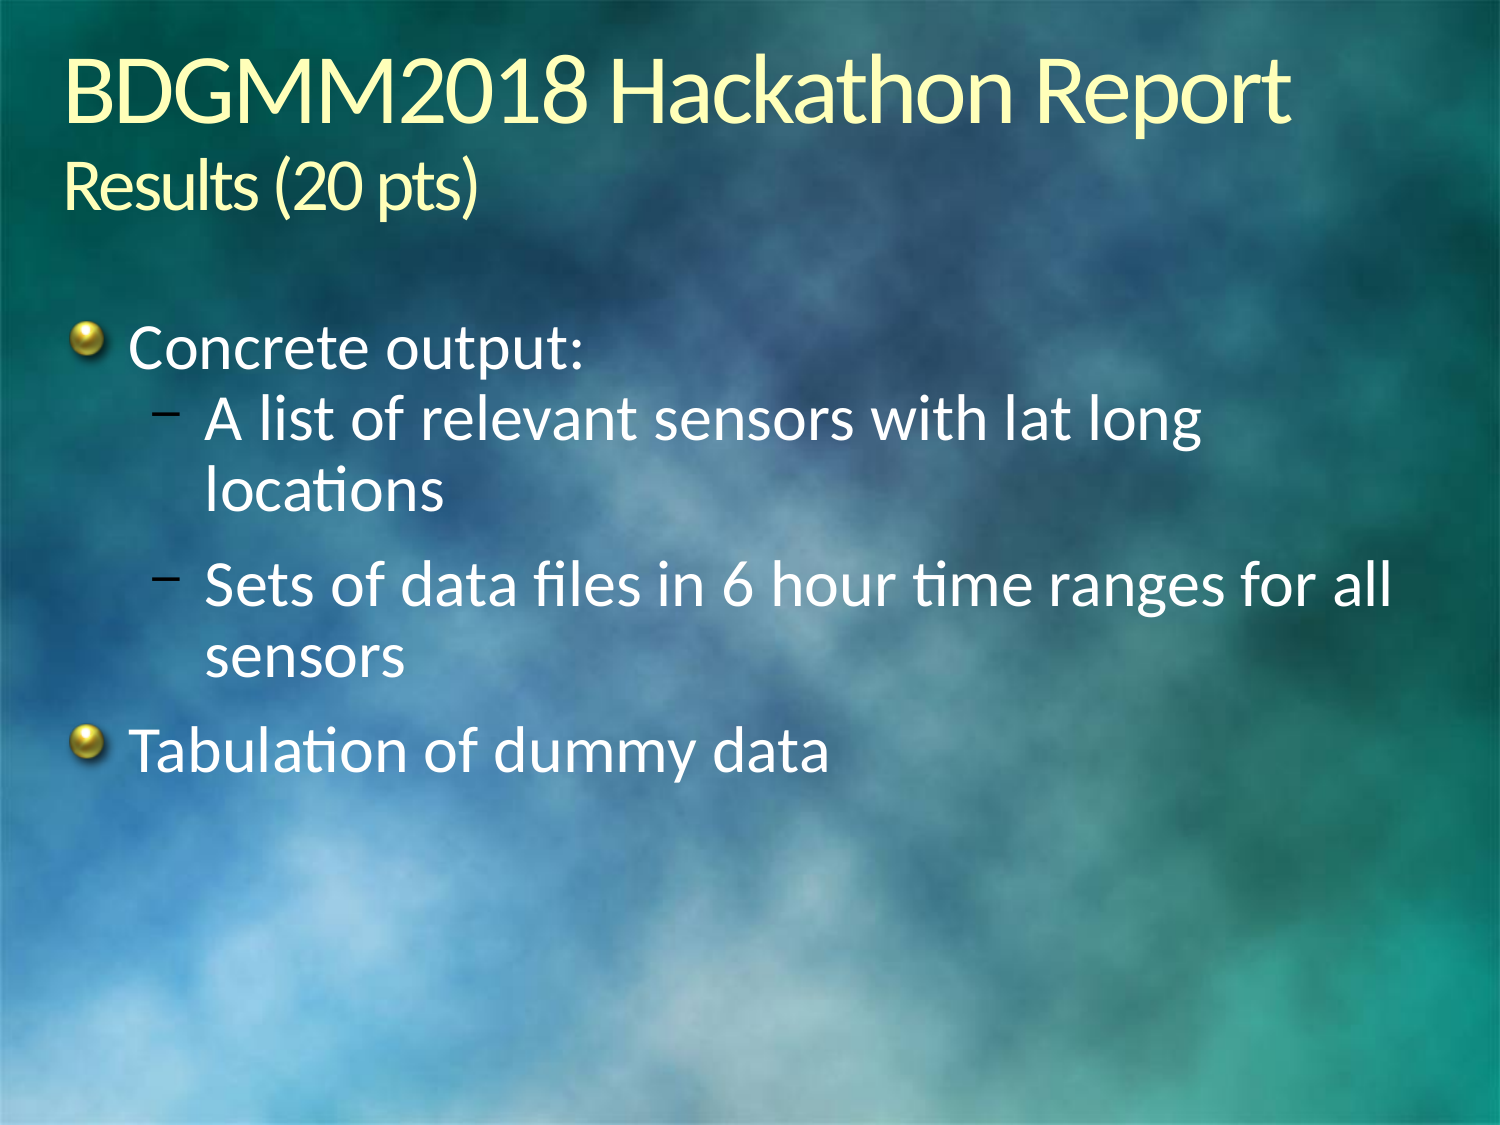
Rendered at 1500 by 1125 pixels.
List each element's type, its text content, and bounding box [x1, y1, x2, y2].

list Concrete output: A list of relevant sensors with lat long locations Sets of data files in 6 hour time ranges for all sensors Tabulation of dummy data [64, 312, 1440, 863]
title BDGMM2018 Hackathon Report Results (20 pts) [62, 37, 1438, 229]
picture [0, 0, 1500, 1125]
